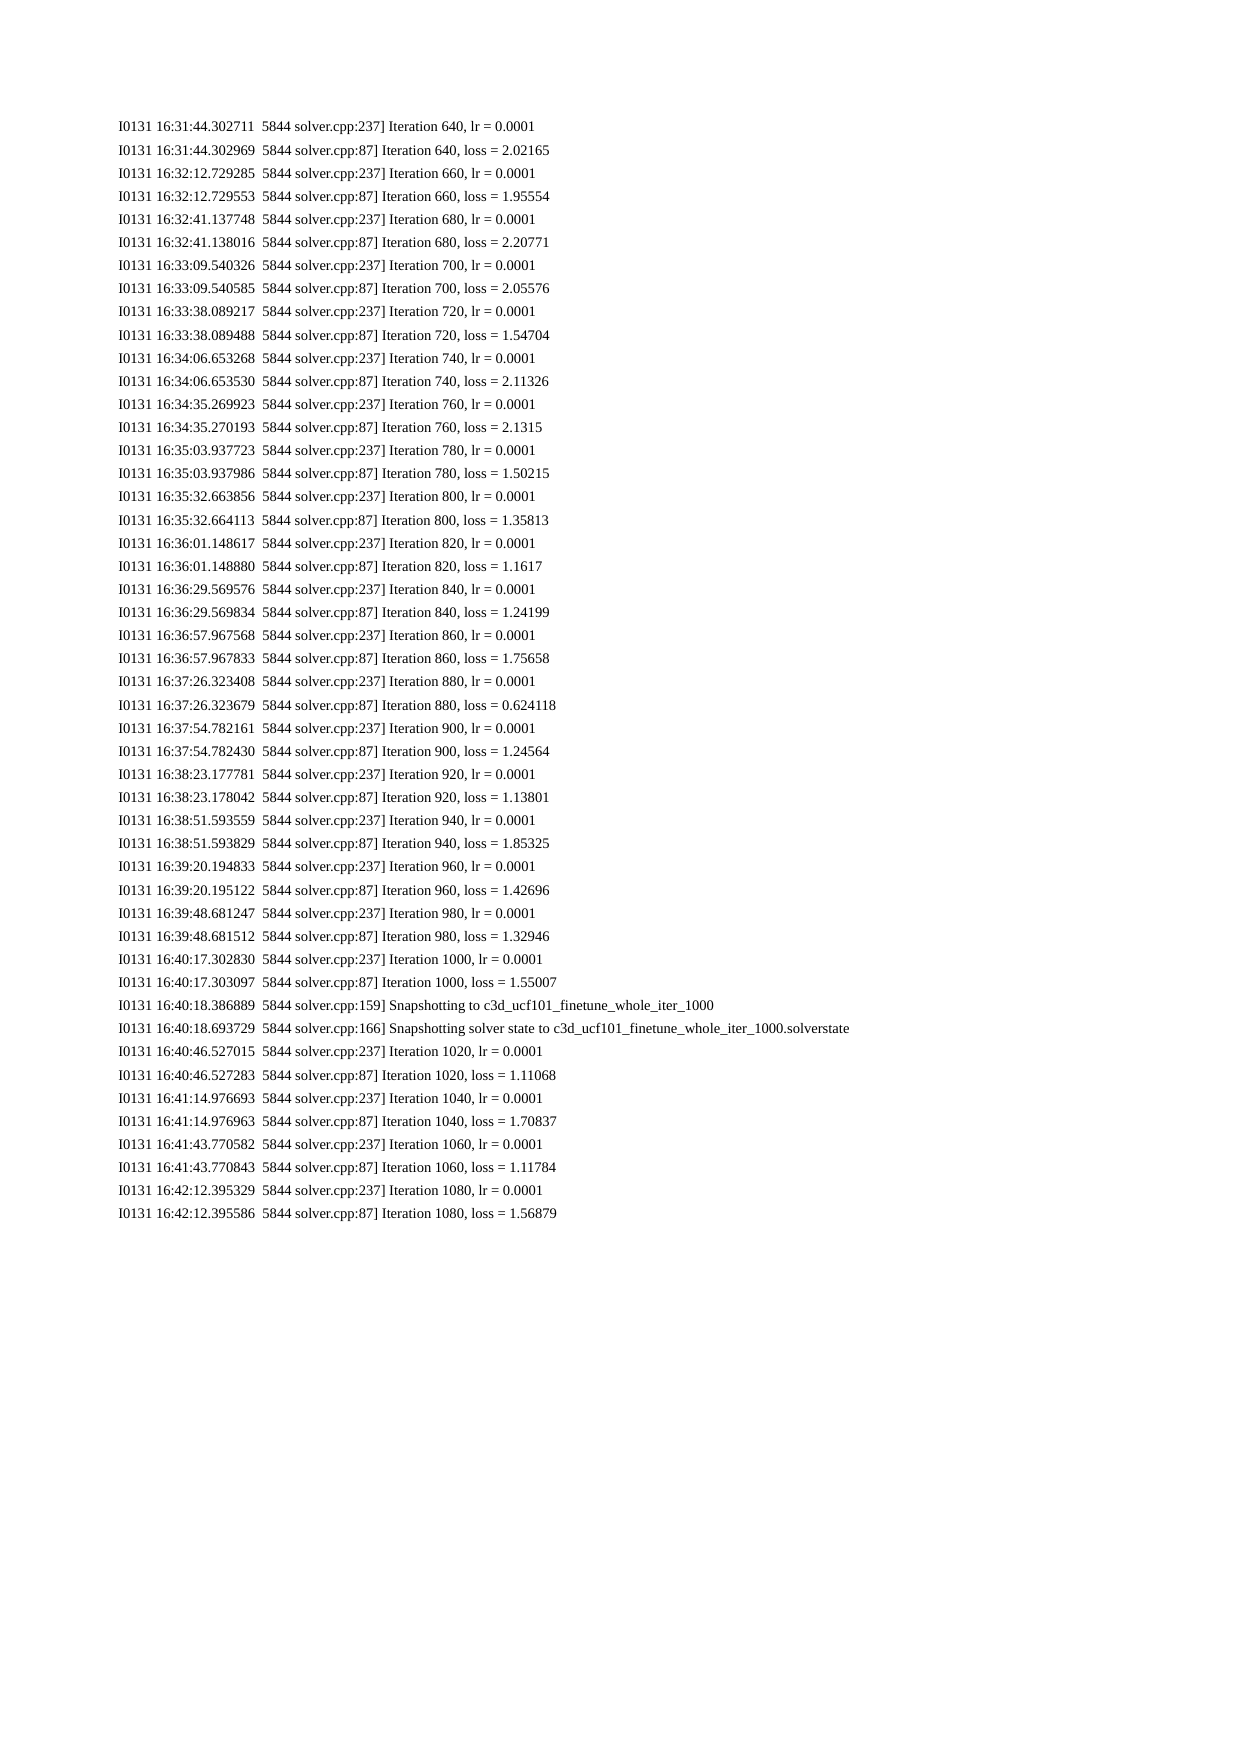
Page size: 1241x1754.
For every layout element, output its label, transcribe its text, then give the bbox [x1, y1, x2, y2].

text I0131 16:35:03.937986 5844 solver.cpp:87] Iteration 780, loss = 1.50215 [118, 465, 1122, 482]
text I0131 16:35:32.664113 5844 solver.cpp:87] Iteration 800, loss = 1.35813 [118, 511, 1122, 528]
text I0131 16:35:32.663856 5844 solver.cpp:237] Iteration 800, lr = 0.0001 [118, 488, 1122, 505]
text I0131 16:38:23.178042 5844 solver.cpp:87] Iteration 920, loss = 1.13801 [118, 789, 1122, 806]
text I0131 16:41:14.976693 5844 solver.cpp:237] Iteration 1040, lr = 0.0001 [118, 1089, 1122, 1106]
text I0131 16:34:06.653268 5844 solver.cpp:237] Iteration 740, lr = 0.0001 [118, 349, 1122, 366]
text I0131 16:39:48.681247 5844 solver.cpp:237] Iteration 980, lr = 0.0001 [118, 904, 1122, 921]
text I0131 16:39:48.681512 5844 solver.cpp:87] Iteration 980, loss = 1.32946 [118, 927, 1122, 944]
text I0131 16:31:44.302711 5844 solver.cpp:237] Iteration 640, lr = 0.0001 [118, 118, 1122, 135]
text I0131 16:34:06.653530 5844 solver.cpp:87] Iteration 740, loss = 2.11326 [118, 372, 1122, 389]
text I0131 16:40:17.303097 5844 solver.cpp:87] Iteration 1000, loss = 1.55007 [118, 974, 1122, 991]
text I0131 16:40:17.302830 5844 solver.cpp:237] Iteration 1000, lr = 0.0001 [118, 951, 1122, 967]
text I0131 16:34:35.269923 5844 solver.cpp:237] Iteration 760, lr = 0.0001 [118, 396, 1122, 412]
text I0131 16:38:51.593559 5844 solver.cpp:237] Iteration 940, lr = 0.0001 [118, 812, 1122, 829]
text I0131 16:36:57.967833 5844 solver.cpp:87] Iteration 860, loss = 1.75658 [118, 650, 1122, 667]
text I0131 16:41:43.770843 5844 solver.cpp:87] Iteration 1060, loss = 1.11784 [118, 1159, 1122, 1176]
text I0131 16:36:01.148617 5844 solver.cpp:237] Iteration 820, lr = 0.0001 [118, 534, 1122, 551]
text I0131 16:41:43.770582 5844 solver.cpp:237] Iteration 1060, lr = 0.0001 [118, 1136, 1122, 1152]
text I0131 16:40:46.527015 5844 solver.cpp:237] Iteration 1020, lr = 0.0001 [118, 1043, 1122, 1060]
text I0131 16:40:18.693729 5844 solver.cpp:166] Snapshotting solver state to c3d_ucf101_finetune_whole_iter_1000.solverstate [118, 1020, 1122, 1037]
text I0131 16:34:35.270193 5844 solver.cpp:87] Iteration 760, loss = 2.1315 [118, 419, 1122, 436]
text I0131 16:42:12.395329 5844 solver.cpp:237] Iteration 1080, lr = 0.0001 [118, 1182, 1122, 1199]
text I0131 16:40:46.527283 5844 solver.cpp:87] Iteration 1020, loss = 1.11068 [118, 1066, 1122, 1083]
text I0131 16:31:44.302969 5844 solver.cpp:87] Iteration 640, loss = 2.02165 [118, 141, 1122, 158]
text I0131 16:37:26.323679 5844 solver.cpp:87] Iteration 880, loss = 0.624118 [118, 696, 1122, 713]
text I0131 16:32:12.729285 5844 solver.cpp:237] Iteration 660, lr = 0.0001 [118, 164, 1122, 181]
text I0131 16:41:14.976963 5844 solver.cpp:87] Iteration 1040, loss = 1.70837 [118, 1112, 1122, 1129]
text I0131 16:39:20.194833 5844 solver.cpp:237] Iteration 960, lr = 0.0001 [118, 858, 1122, 875]
text I0131 16:33:09.540585 5844 solver.cpp:87] Iteration 700, loss = 2.05576 [118, 280, 1122, 297]
text I0131 16:36:29.569576 5844 solver.cpp:237] Iteration 840, lr = 0.0001 [118, 581, 1122, 597]
text I0131 16:32:12.729553 5844 solver.cpp:87] Iteration 660, loss = 1.95554 [118, 187, 1122, 204]
text I0131 16:39:20.195122 5844 solver.cpp:87] Iteration 960, loss = 1.42696 [118, 881, 1122, 898]
text I0131 16:35:03.937723 5844 solver.cpp:237] Iteration 780, lr = 0.0001 [118, 442, 1122, 459]
text I0131 16:32:41.137748 5844 solver.cpp:237] Iteration 680, lr = 0.0001 [118, 211, 1122, 227]
text I0131 16:36:57.967568 5844 solver.cpp:237] Iteration 860, lr = 0.0001 [118, 627, 1122, 644]
text I0131 16:38:23.177781 5844 solver.cpp:237] Iteration 920, lr = 0.0001 [118, 766, 1122, 782]
text I0131 16:32:41.138016 5844 solver.cpp:87] Iteration 680, loss = 2.20771 [118, 234, 1122, 251]
text I0131 16:37:54.782161 5844 solver.cpp:237] Iteration 900, lr = 0.0001 [118, 719, 1122, 736]
text I0131 16:37:26.323408 5844 solver.cpp:237] Iteration 880, lr = 0.0001 [118, 673, 1122, 690]
text I0131 16:33:09.540326 5844 solver.cpp:237] Iteration 700, lr = 0.0001 [118, 257, 1122, 274]
text I0131 16:33:38.089488 5844 solver.cpp:87] Iteration 720, loss = 1.54704 [118, 326, 1122, 343]
text I0131 16:36:01.148880 5844 solver.cpp:87] Iteration 820, loss = 1.1617 [118, 557, 1122, 574]
text I0131 16:38:51.593829 5844 solver.cpp:87] Iteration 940, loss = 1.85325 [118, 835, 1122, 852]
text I0131 16:37:54.782430 5844 solver.cpp:87] Iteration 900, loss = 1.24564 [118, 742, 1122, 759]
text I0131 16:42:12.395586 5844 solver.cpp:87] Iteration 1080, loss = 1.56879 [118, 1205, 1122, 1222]
text I0131 16:40:18.386889 5844 solver.cpp:159] Snapshotting to c3d_ucf101_finetune_whole_iter_1000 [118, 997, 1122, 1014]
text I0131 16:36:29.569834 5844 solver.cpp:87] Iteration 840, loss = 1.24199 [118, 604, 1122, 621]
text I0131 16:33:38.089217 5844 solver.cpp:237] Iteration 720, lr = 0.0001 [118, 303, 1122, 320]
